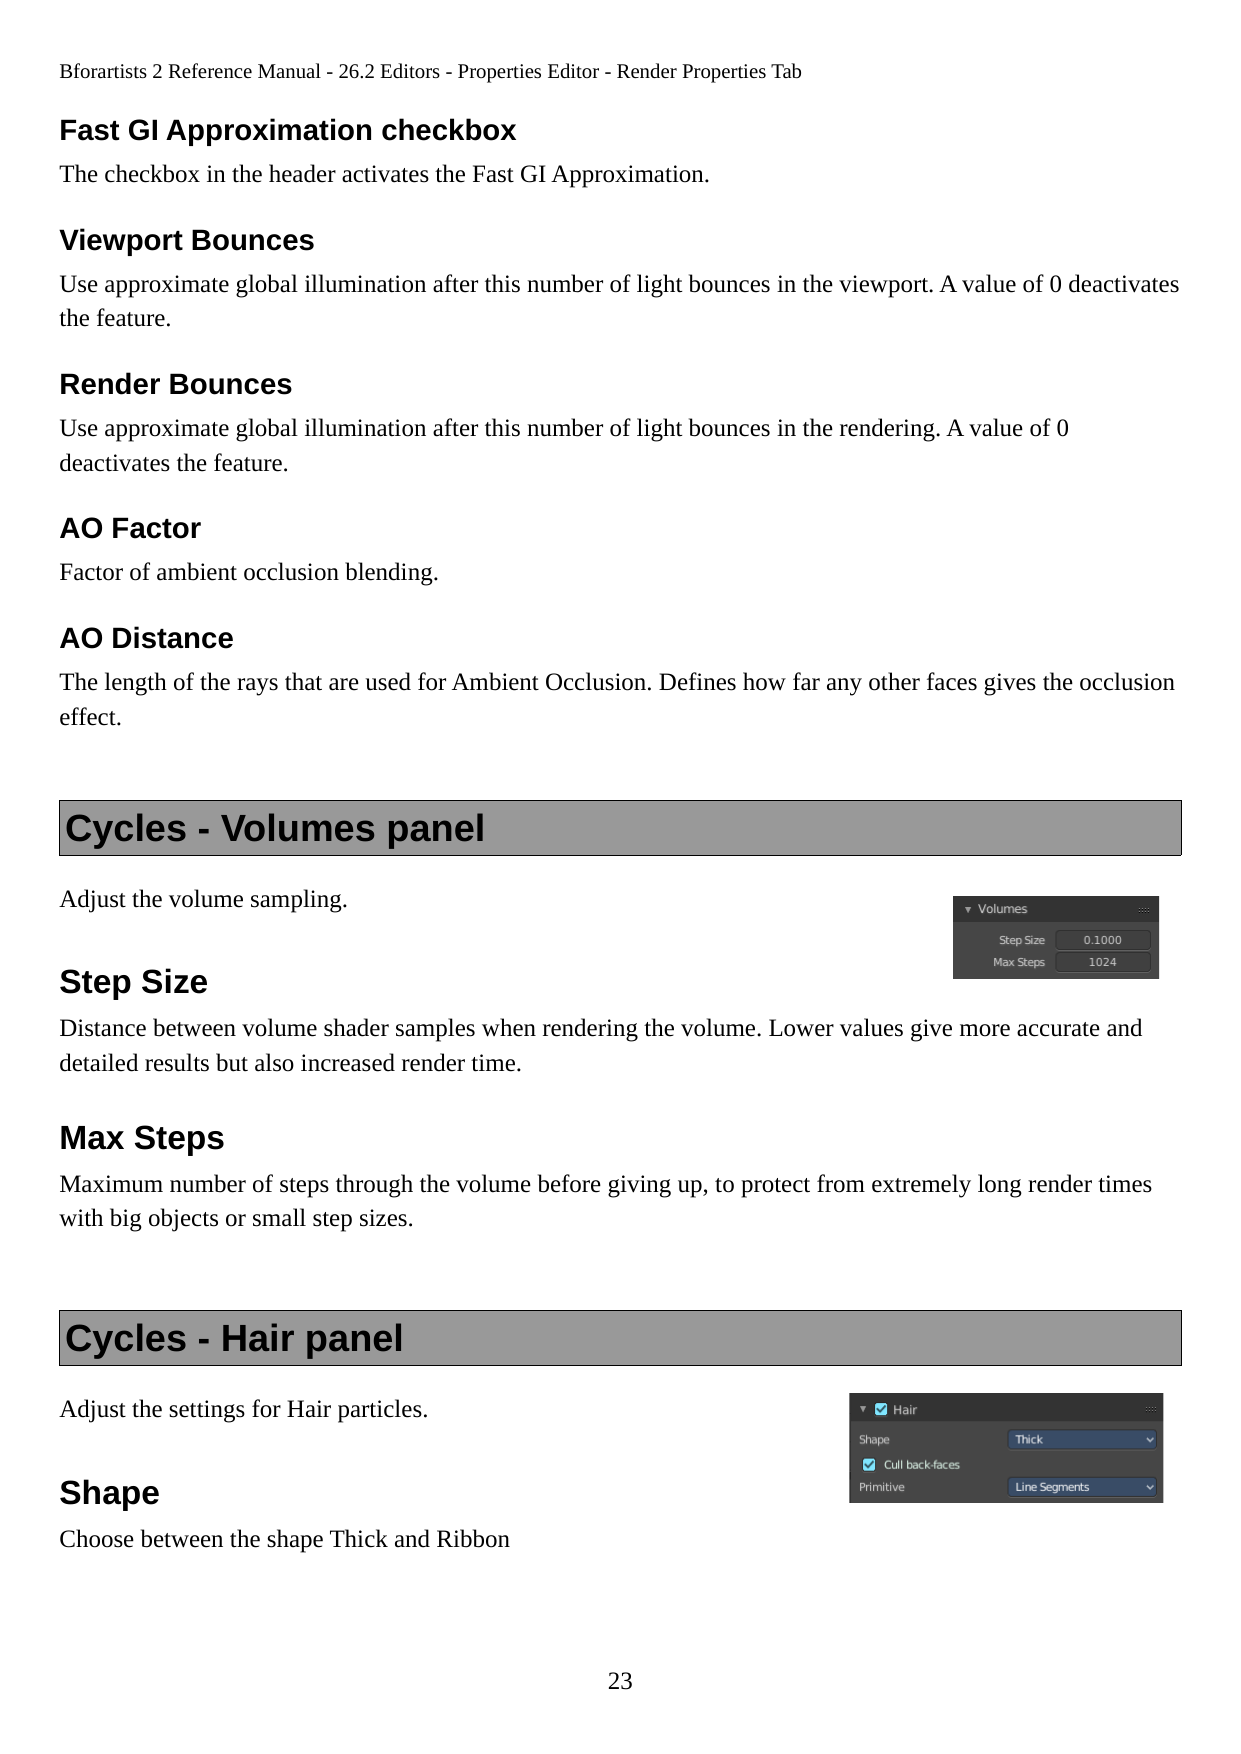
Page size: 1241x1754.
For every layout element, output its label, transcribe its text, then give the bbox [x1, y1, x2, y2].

subtitle Max Steps [59, 1118, 1181, 1157]
text Use approximate global illumination after this number of light bounces in the rendering. A value of 0 deactivates the feature. [59, 413, 1181, 476]
picture [953, 896, 1160, 979]
text Adjust the settings for Hair particles. [59, 1394, 849, 1423]
subtitle Step Size [59, 962, 1181, 1001]
table_header Cycles - Hair panel [60, 1311, 1181, 1365]
text Factor of ambient occlusion blending. [59, 557, 1181, 586]
text Use approximate global illumination after this number of light bounces in the viewport. A value of 0 deactivates the feature. [59, 269, 1181, 332]
subtitle Render Bounces [59, 367, 1181, 401]
text Choose between the shape Thick and Ribbon [59, 1524, 1181, 1552]
text The checkbox in the header activates the Fast GI Approximation. [59, 159, 1181, 188]
subtitle Fast GI Approximation checkbox [59, 113, 1181, 146]
subtitle AO Factor [59, 511, 1181, 545]
text Adjust the volume sampling. [59, 884, 1181, 913]
picture [849, 1393, 1164, 1503]
subtitle AO Distance [59, 621, 1181, 655]
text Distance between volume shader samples when rendering the volume. Lower values give more accurate and detailed results but also increased render time. [59, 1013, 1181, 1077]
text The length of the rays that are used for Ambient Occlusion. Defines how far any other faces gives the occlusion effect. [59, 667, 1181, 731]
table_header Cycles - Volumes panel [60, 801, 1181, 855]
subtitle Viewport Bounces [59, 222, 1181, 256]
subtitle Shape [59, 1472, 1181, 1511]
text Maximum number of steps through the volume before giving up, to protect from extremely long render times with big objects or small step sizes. [59, 1169, 1181, 1232]
